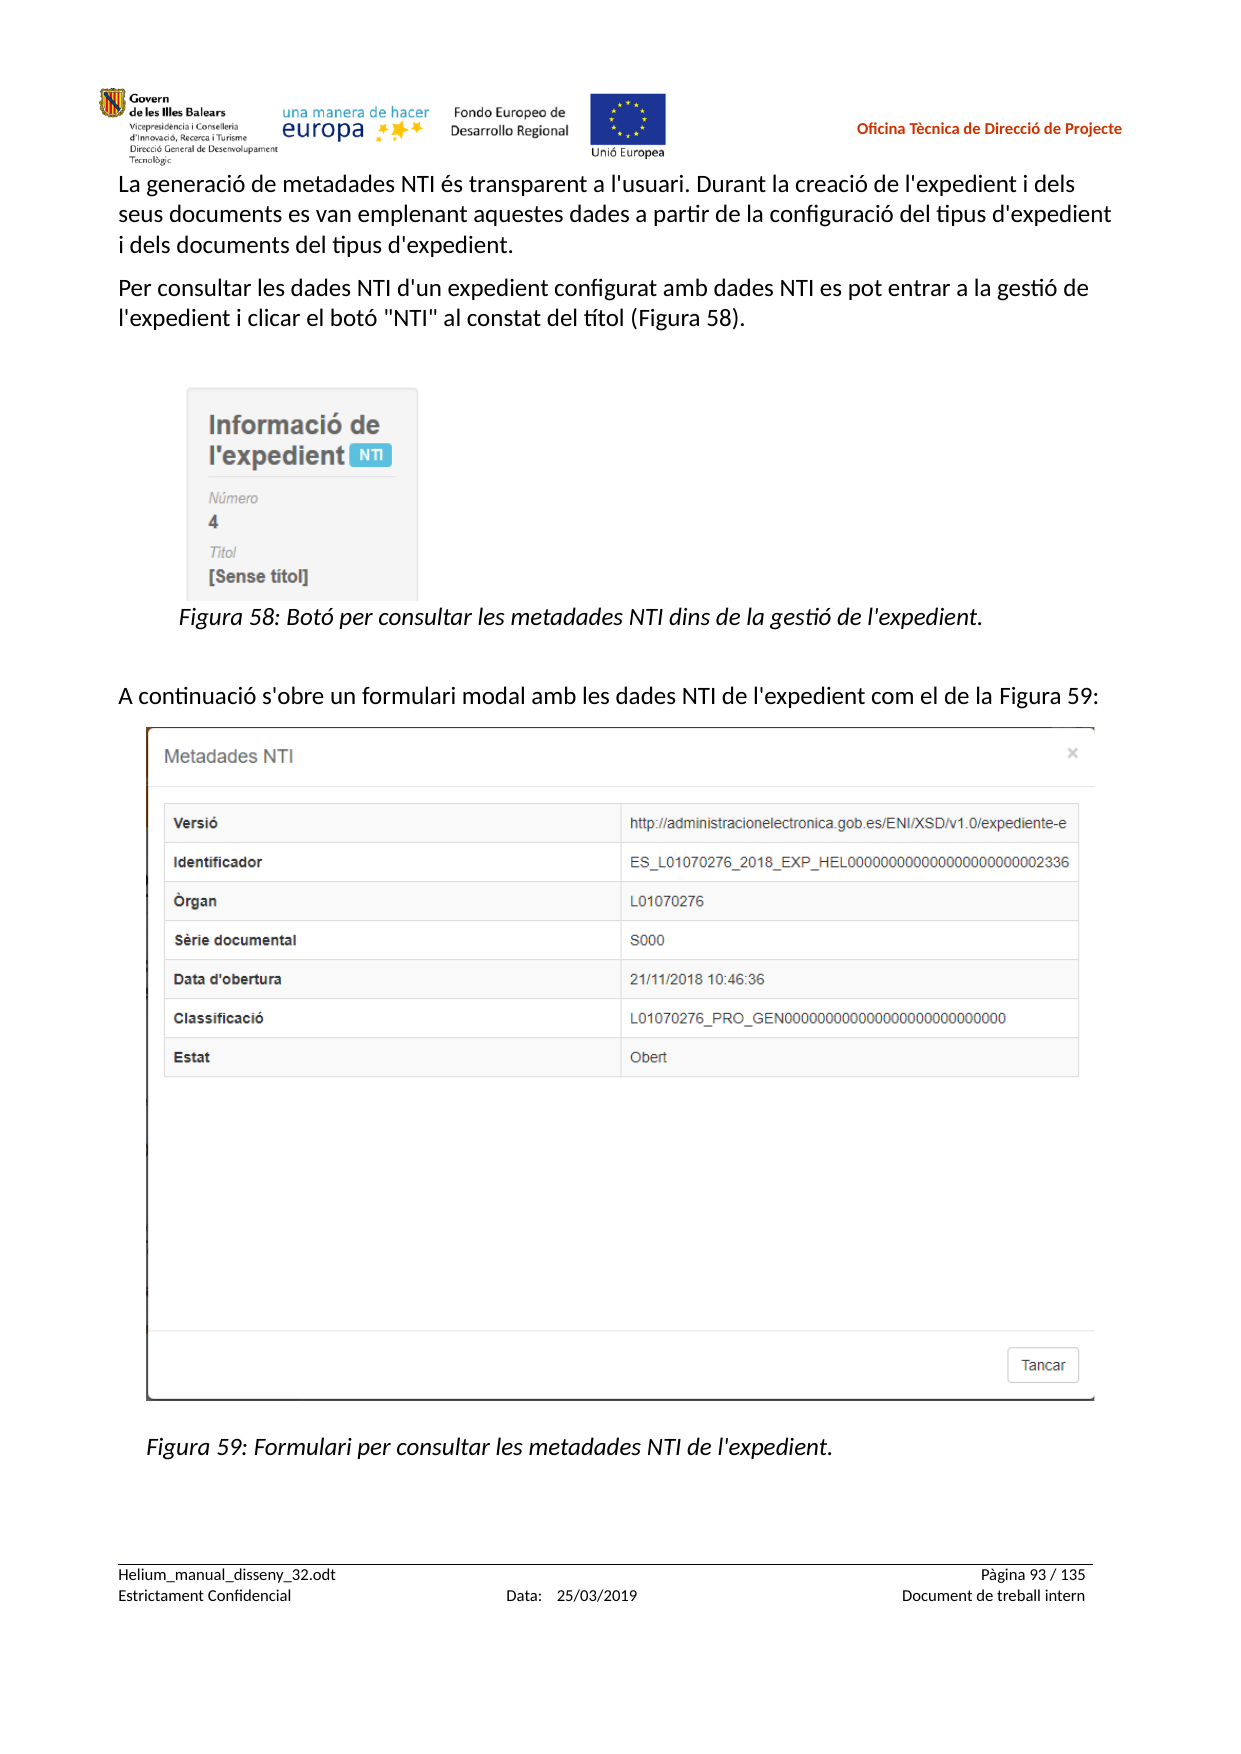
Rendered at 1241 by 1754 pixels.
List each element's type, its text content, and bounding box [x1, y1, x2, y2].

text Per consultar les dades NTI d'un expedient configurat amb dades NTI es pot entrar a la gestió de l'expedient i clicar el botó "NTI" al constat del títol (Figura 58). [118, 272, 1122, 333]
picture [146, 727, 1095, 1401]
text Figura 58: Botó per consultar les metadades NTI dins de la gestió de l'expedient. [179, 383, 1037, 632]
text A continuació s'obre un formulari modal amb les dades NTI de l'expedient com el de la Figura 59: [118, 680, 1122, 711]
text Figura 59: Formulari per consultar les metadades NTI de l'expedient. [146, 1401, 1094, 1462]
picture [178, 383, 428, 601]
text La generació de metadades NTI és transparent a l'usuari. Durant la creació de l'expedient i dels seus documents es van emplenant aquestes dades a partir de la configuració del tipus d'expedient i dels documents del tipus d'expedient. [118, 168, 1122, 259]
picture [99, 87, 668, 166]
